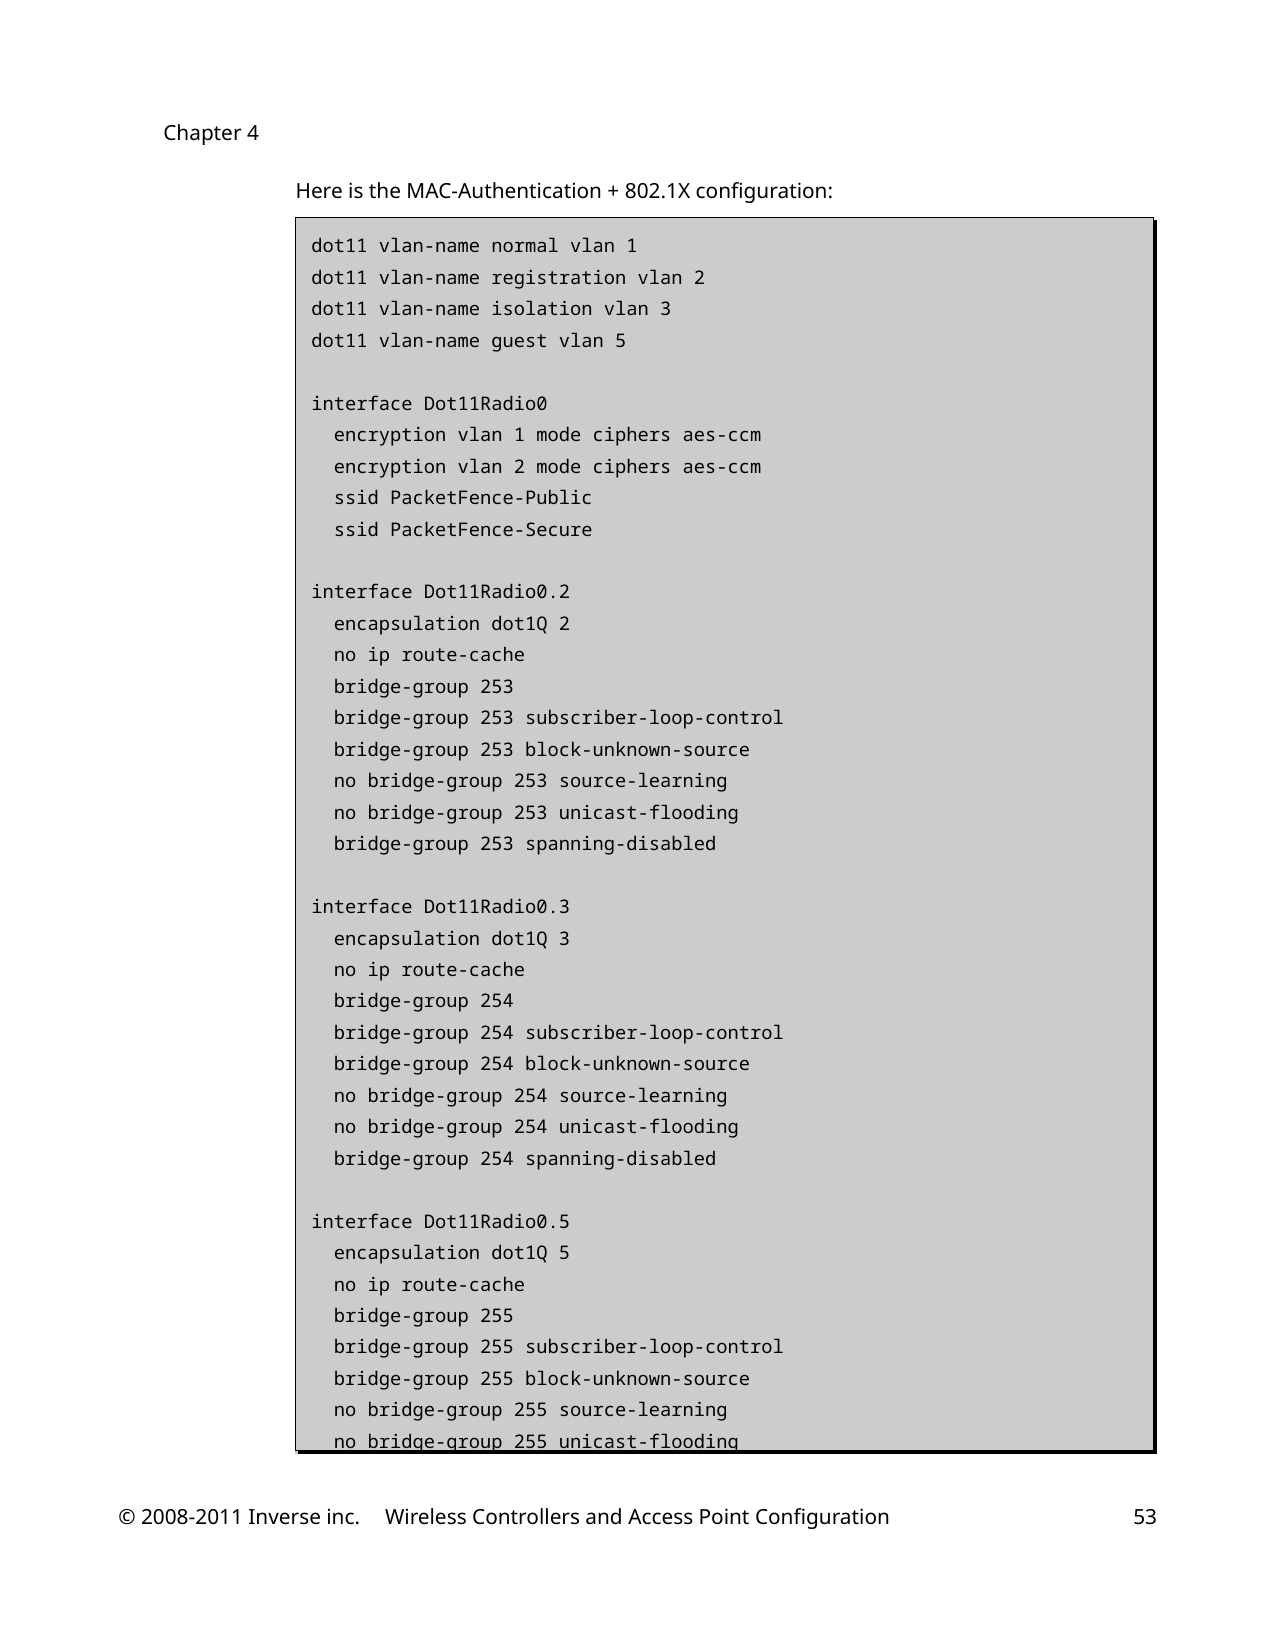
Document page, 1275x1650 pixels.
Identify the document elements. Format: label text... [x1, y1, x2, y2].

text encapsulation dot1Q 3 [296, 909, 1153, 941]
text bridge-group 254 block-unknown-source [296, 1035, 1153, 1066]
text bridge-group 253 [296, 657, 1153, 689]
text no bridge-group 254 source-learning [296, 1066, 1153, 1098]
text bridge-group 254 [296, 972, 1153, 1003]
text interface Dot11Radio0 [296, 374, 1153, 406]
text Here is the MAC-Authentication + 802.1X configuration: [295, 176, 1157, 204]
text interface Dot11Radio0.5 [296, 1192, 1153, 1224]
text no bridge-group 253 unicast-flooding [296, 783, 1153, 815]
text no ip route-cache [296, 1255, 1153, 1287]
text no bridge-group 255 unicast-flooding [296, 1412, 1153, 1450]
text no bridge-group 253 source-learning [296, 752, 1153, 783]
text dot11 vlan-name isolation vlan 3 [296, 280, 1153, 311]
text bridge-group 255 [296, 1287, 1153, 1318]
text encapsulation dot1Q 5 [296, 1224, 1153, 1255]
text bridge-group 254 subscriber-loop-control [296, 1003, 1153, 1035]
text dot11 vlan-name registration vlan 2 [296, 248, 1153, 280]
text dot11 vlan-name guest vlan 5 [296, 311, 1153, 343]
text ssid PacketFence-Secure [296, 500, 1153, 532]
text bridge-group 253 block-unknown-source [296, 720, 1153, 752]
text encapsulation dot1Q 2 [296, 594, 1153, 626]
text bridge-group 253 spanning-disabled [296, 815, 1153, 846]
text no bridge-group 254 unicast-flooding [296, 1098, 1153, 1129]
text bridge-group 253 subscriber-loop-control [296, 689, 1153, 720]
text encryption vlan 2 mode ciphers aes-ccm [296, 437, 1153, 469]
text no ip route-cache [296, 626, 1153, 657]
text dot11 vlan-name normal vlan 1 [296, 218, 1153, 248]
text interface Dot11Radio0.3 [296, 878, 1153, 909]
text bridge-group 255 subscriber-loop-control [296, 1318, 1153, 1349]
text no bridge-group 255 source-learning [296, 1381, 1153, 1412]
text encryption vlan 1 mode ciphers aes-ccm [296, 406, 1153, 437]
text bridge-group 255 block-unknown-source [296, 1349, 1153, 1381]
text no ip route-cache [296, 941, 1153, 972]
text ssid PacketFence-Public [296, 469, 1153, 500]
text bridge-group 254 spanning-disabled [296, 1129, 1153, 1161]
text interface Dot11Radio0.2 [296, 563, 1153, 594]
